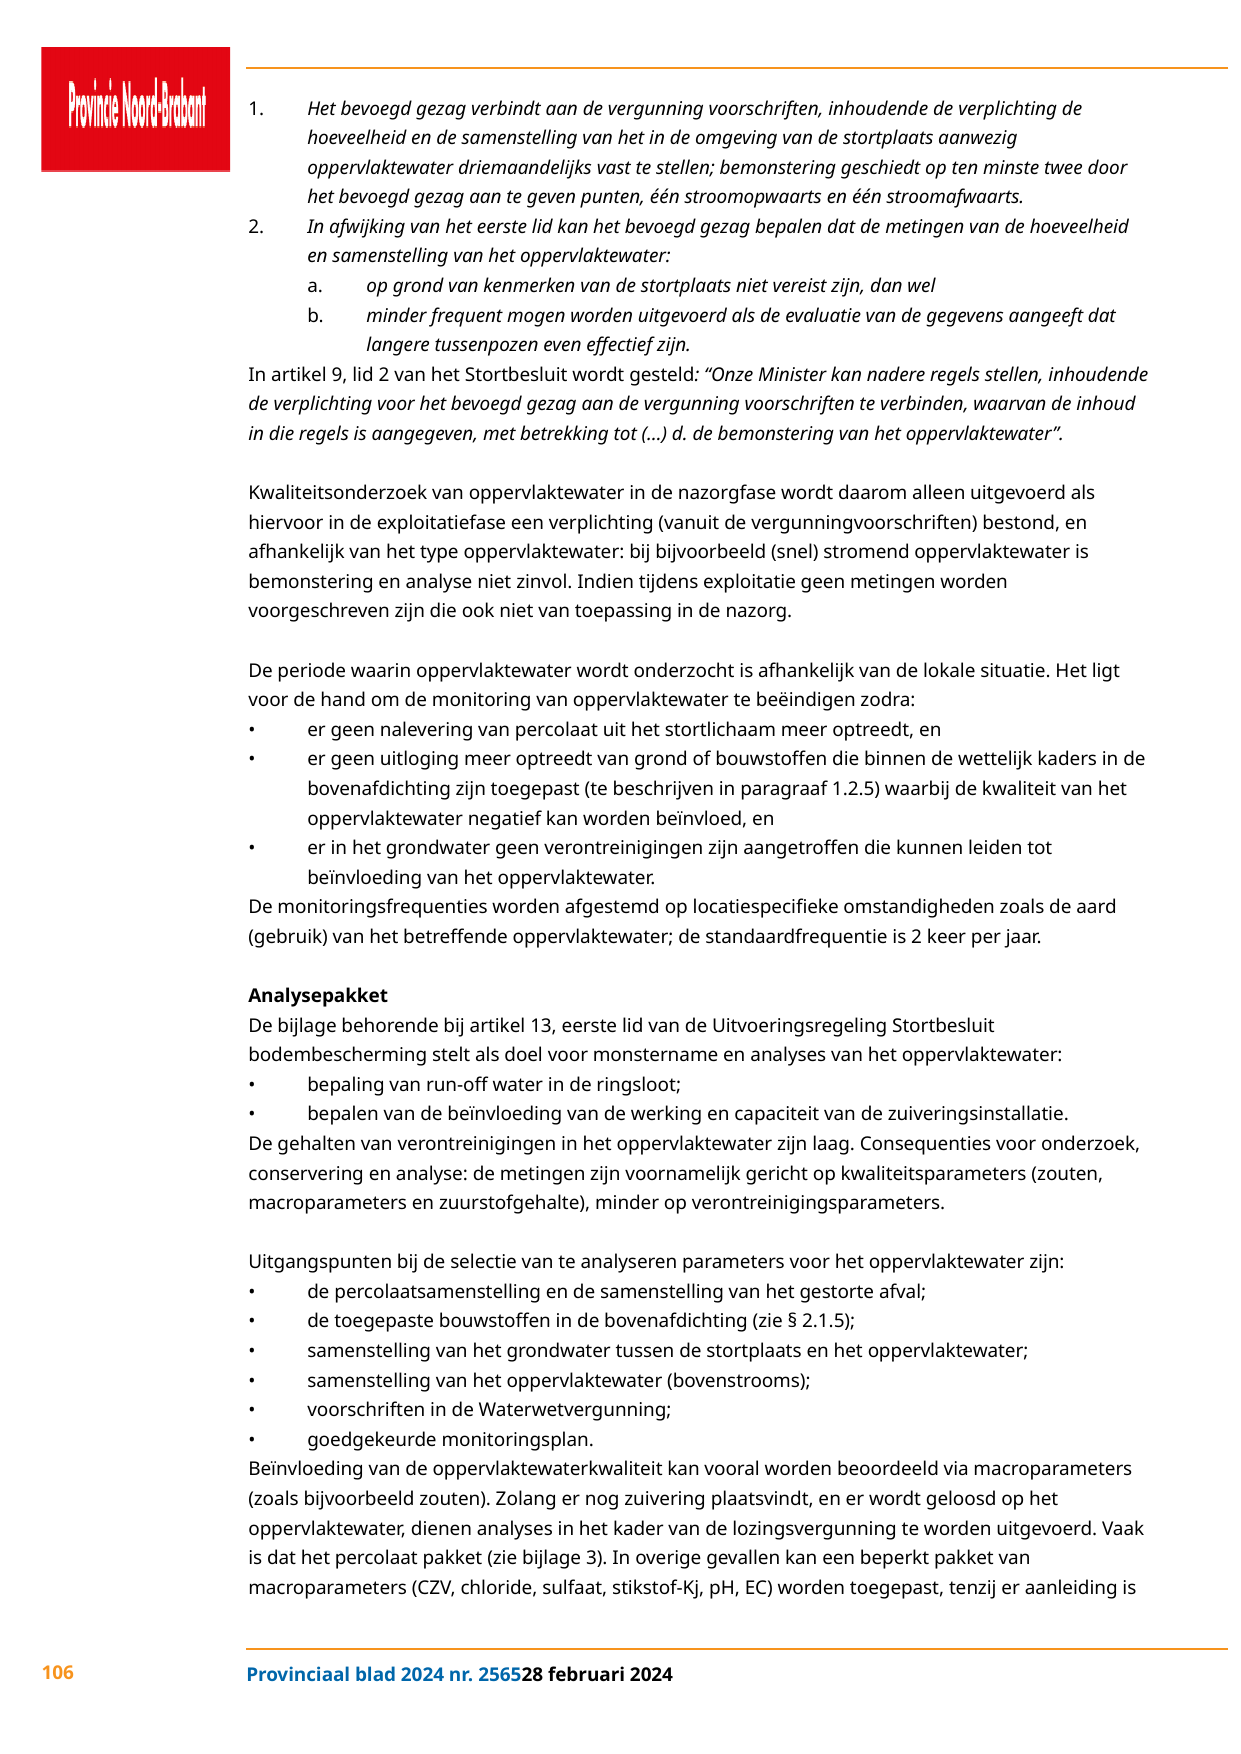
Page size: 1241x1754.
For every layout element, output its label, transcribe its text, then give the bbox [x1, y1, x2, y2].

picture [41, 47, 231, 172]
text De bijlage behorende bij artikel 13, eerste lid van de Uitvoeringsregeling Stortbesluit bodembescherming stelt als doel voor monstername en analyses van het oppervlaktewater: [248, 1012, 1152, 1067]
list voorschriften in de Waterwetvergunning; [248, 1396, 1152, 1422]
text Beïnvloeding van de oppervlaktewaterkwaliteit kan vooral worden beoordeeld via macroparameters (zoals bijvoorbeeld zouten). Zolang er nog zuivering plaatsvindt, en er wordt geloosd op het oppervlaktewater, dienen analyses in het kader van de lozingsvergunning te worden uitgevoerd. Vaak is dat het percolaat pakket (zie bijlage 3). In overige gevallen kan een beperkt pakket van macroparameters (CZV, chloride, sulfaat, stikstof-Kj, pH, EC) worden toegepast, tenzij er aanleiding is [248, 1456, 1152, 1600]
list minder frequent mogen worden uitgevoerd als de evaluatie van de gegevens aangeeft dat langere tussenpozen even effectief zijn. [307, 302, 1152, 357]
list samenstelling van het oppervlaktewater (bovenstrooms); [248, 1367, 1152, 1393]
list de percolaatsamenstelling en de samenstelling van het gestorte afval; [248, 1278, 1152, 1304]
text De gehalten van verontreinigingen in het oppervlaktewater zijn laag. Consequenties voor onderzoek, conservering en analyse: de metingen zijn voornamelijk gericht op kwaliteitsparameters (zouten, macroparameters en zuurstofgehalte), minder op verontreinigingsparameters. [248, 1130, 1152, 1215]
list er geen nalevering van percolaat uit het stortlichaam meer optreedt, en [248, 716, 1152, 742]
text De monitoringsfrequenties worden afgestemd op locatiespecifieke omstandigheden zoals de aard (gebruik) van het betreffende oppervlaktewater; de standaardfrequentie is 2 keer per jaar. [248, 893, 1152, 949]
list er in het grondwater geen verontreinigingen zijn aangetroffen die kunnen leiden tot beïnvloeding van het oppervlaktewater. [248, 834, 1152, 890]
list bepalen van de beïnvloeding van de werking en capaciteit van de zuiveringsinstallatie. [248, 1101, 1152, 1126]
list bepaling van run-off water in de ringsloot; [248, 1071, 1152, 1097]
list de toegepaste bouwstoffen in de bovenafdichting (zie § 2.1.5); [248, 1308, 1152, 1333]
list samenstelling van het grondwater tussen de stortplaats en het oppervlaktewater; [248, 1337, 1152, 1363]
list Het bevoegd gezag verbindt aan de vergunning voorschriften, inhoudende de verplichting de hoeveelheid en de samenstelling van het in de omgeving van de stortplaats aanwezig oppervlaktewater driemaandelijks vast te stellen; bemonstering geschiedt op ten minste twee door het bevoegd gezag aan te geven punten, één stroomopwaarts en één stroomafwaarts. [248, 95, 1152, 209]
text Analysepakket [248, 982, 1152, 1008]
text In artikel 9, lid 2 van het Stortbesluit wordt gesteld: “Onze Minister kan nadere regels stellen, inhoudende de verplichting voor het bevoegd gezag aan de vergunning voorschriften te verbinden, waarvan de inhoud in die regels is aangegeven, met betrekking tot (…) d. de bemonstering van het oppervlaktewater”. [248, 361, 1152, 446]
text De periode waarin oppervlaktewater wordt onderzocht is afhankelijk van de lokale situatie. Het ligt voor de hand om de monitoring van oppervlaktewater te beëindigen zodra: [248, 657, 1152, 712]
list In afwijking van het eerste lid kan het bevoegd gezag bepalen dat de metingen van de hoeveelheid en samenstelling van het oppervlaktewater: [248, 213, 1152, 268]
list er geen uitloging meer optreedt van grond of bouwstoffen die binnen de wettelijk kaders in de bovenafdichting zijn toegepast (te beschrijven in paragraaf 1.2.5) waarbij de kwaliteit van het oppervlaktewater negatief kan worden beïnvloed, en [248, 746, 1152, 831]
list goedgekeurde monitoringsplan. [248, 1426, 1152, 1452]
text Uitgangspunten bij de selectie van te analyseren parameters voor het oppervlaktewater zijn: [248, 1248, 1152, 1274]
list op grond van kenmerken van de stortplaats niet vereist zijn, dan wel [307, 272, 1152, 298]
text Kwaliteitsonderzoek van oppervlaktewater in de nazorgfase wordt daarom alleen uitgevoerd als hiervoor in de exploitatiefase een verplichting (vanuit de vergunningvoorschriften) bestond, en afhankelijk van het type oppervlaktewater: bij bijvoorbeeld (snel) stromend oppervlaktewater is bemonstering en analyse niet zinvol. Indien tijdens exploitatie geen metingen worden voorgeschreven zijn die ook niet van toepassing in de nazorg. [248, 479, 1152, 623]
